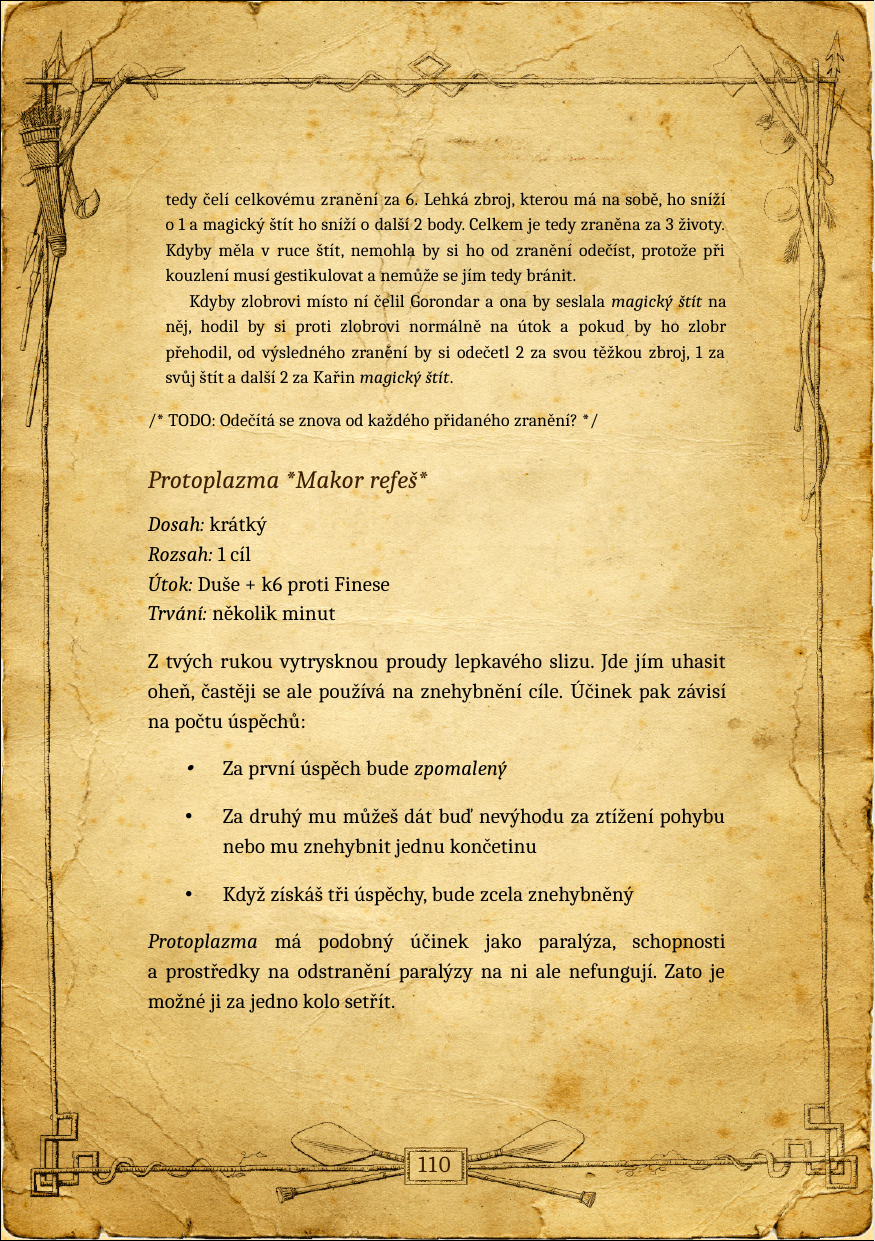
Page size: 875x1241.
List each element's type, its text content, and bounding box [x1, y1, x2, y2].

text Dosah: krátký Rozsah: 1 cíl Útok: Duše + k6 proti Finese Trvání: několik minut [148, 512, 726, 626]
text Protoplazma má podobný účinek jako paralýza, schopnosti a⁠ prostředky na odstranění paralýzy na ni ale nefungují. Zato je možné ji za jedno kolo setřít. [148, 930, 726, 1013]
picture [1, 1, 874, 1240]
subtitle Protoplazma *Makor refeš* [148, 466, 726, 495]
list Když získáš tři úspěchy, bude zcela znehybněný [185, 882, 726, 906]
list Za první úspěch bude zpomalený [185, 757, 726, 781]
text tedy čelí celkovému zranění za 6. Lehká zbroj, kterou má na sobě, ho sníží o⁠ 1 a⁠ magický štít ho sníží o⁠ další 2 body. Celkem je tedy zraněna za 3 životy. Kdyby měla v⁠ ruce štít, nemohla by si ho od zranění odečíst, protože při kouzlení musí gestikulovat a⁠ nemůže se jím tedy bránit. Kdyby zlobrovi místo ní čelil Gorondar a⁠ ona by seslala magický štít na něj, hodil by si proti zlobrovi normálně na útok a⁠ pokud by ho zlobr přehodil, od výsledného zranění by si odečetl 2 za svou těžkou zbroj, 1 za svůj štít a⁠ další 2 za Kařin magický štít. [165, 189, 726, 388]
text /* TODO: Odečítá se znova od každého přidaného zranění? */ [148, 411, 726, 431]
text Z⁠ tvých rukou vytrysknou proudy lepkavého slizu. Jde jím uhasit oheň, častěji se ale používá na znehybnění cíle. Účinek pak závisí na počtu úspěchů: [148, 650, 726, 733]
list Za druhý mu můžeš dát buď nevýhodu za ztížení pohybu nebo mu znehybnit jednu končetinu [185, 805, 726, 858]
